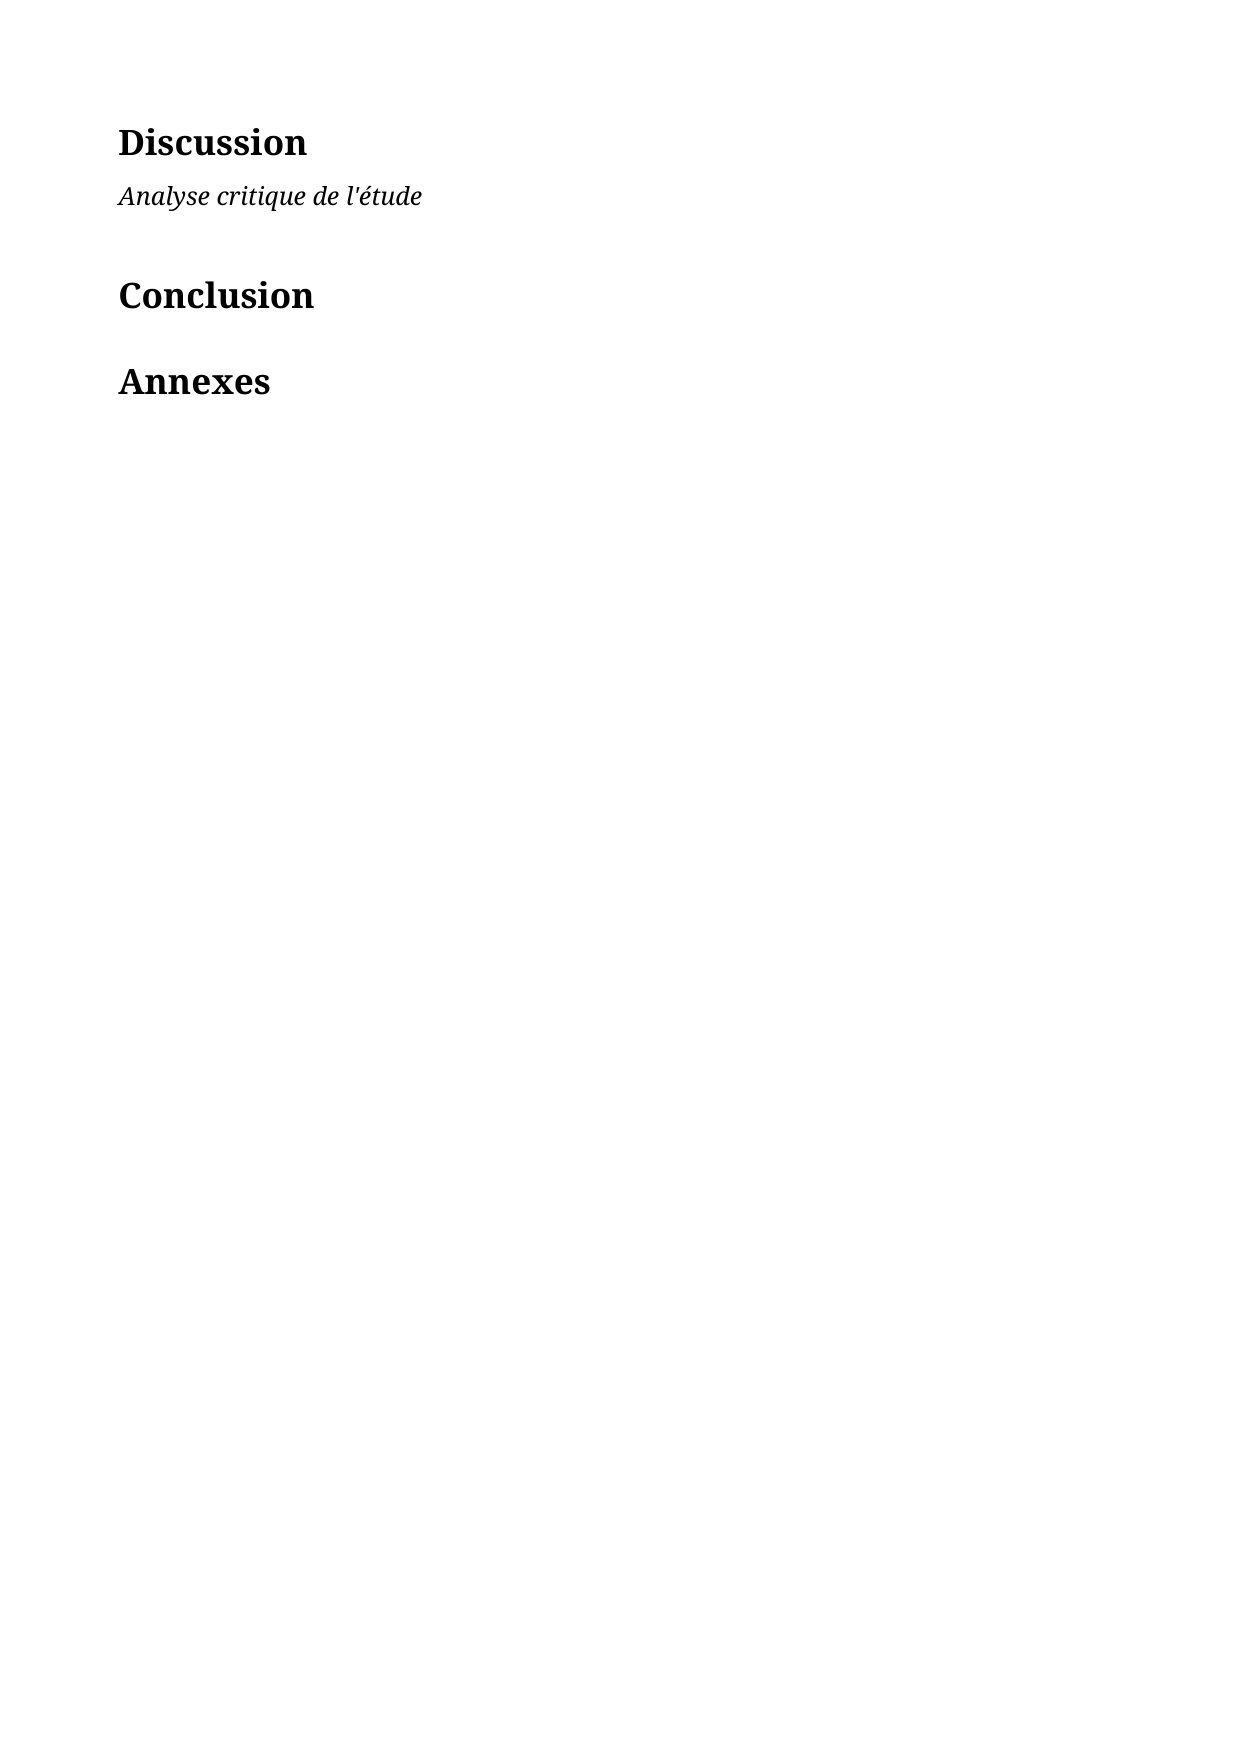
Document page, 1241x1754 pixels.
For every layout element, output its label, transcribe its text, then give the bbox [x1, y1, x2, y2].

subtitle Conclusion [118, 271, 1122, 319]
text Analyse critique de l'étude [118, 178, 1122, 212]
subtitle Annexes [118, 357, 1122, 404]
subtitle Discussion [118, 118, 1122, 166]
